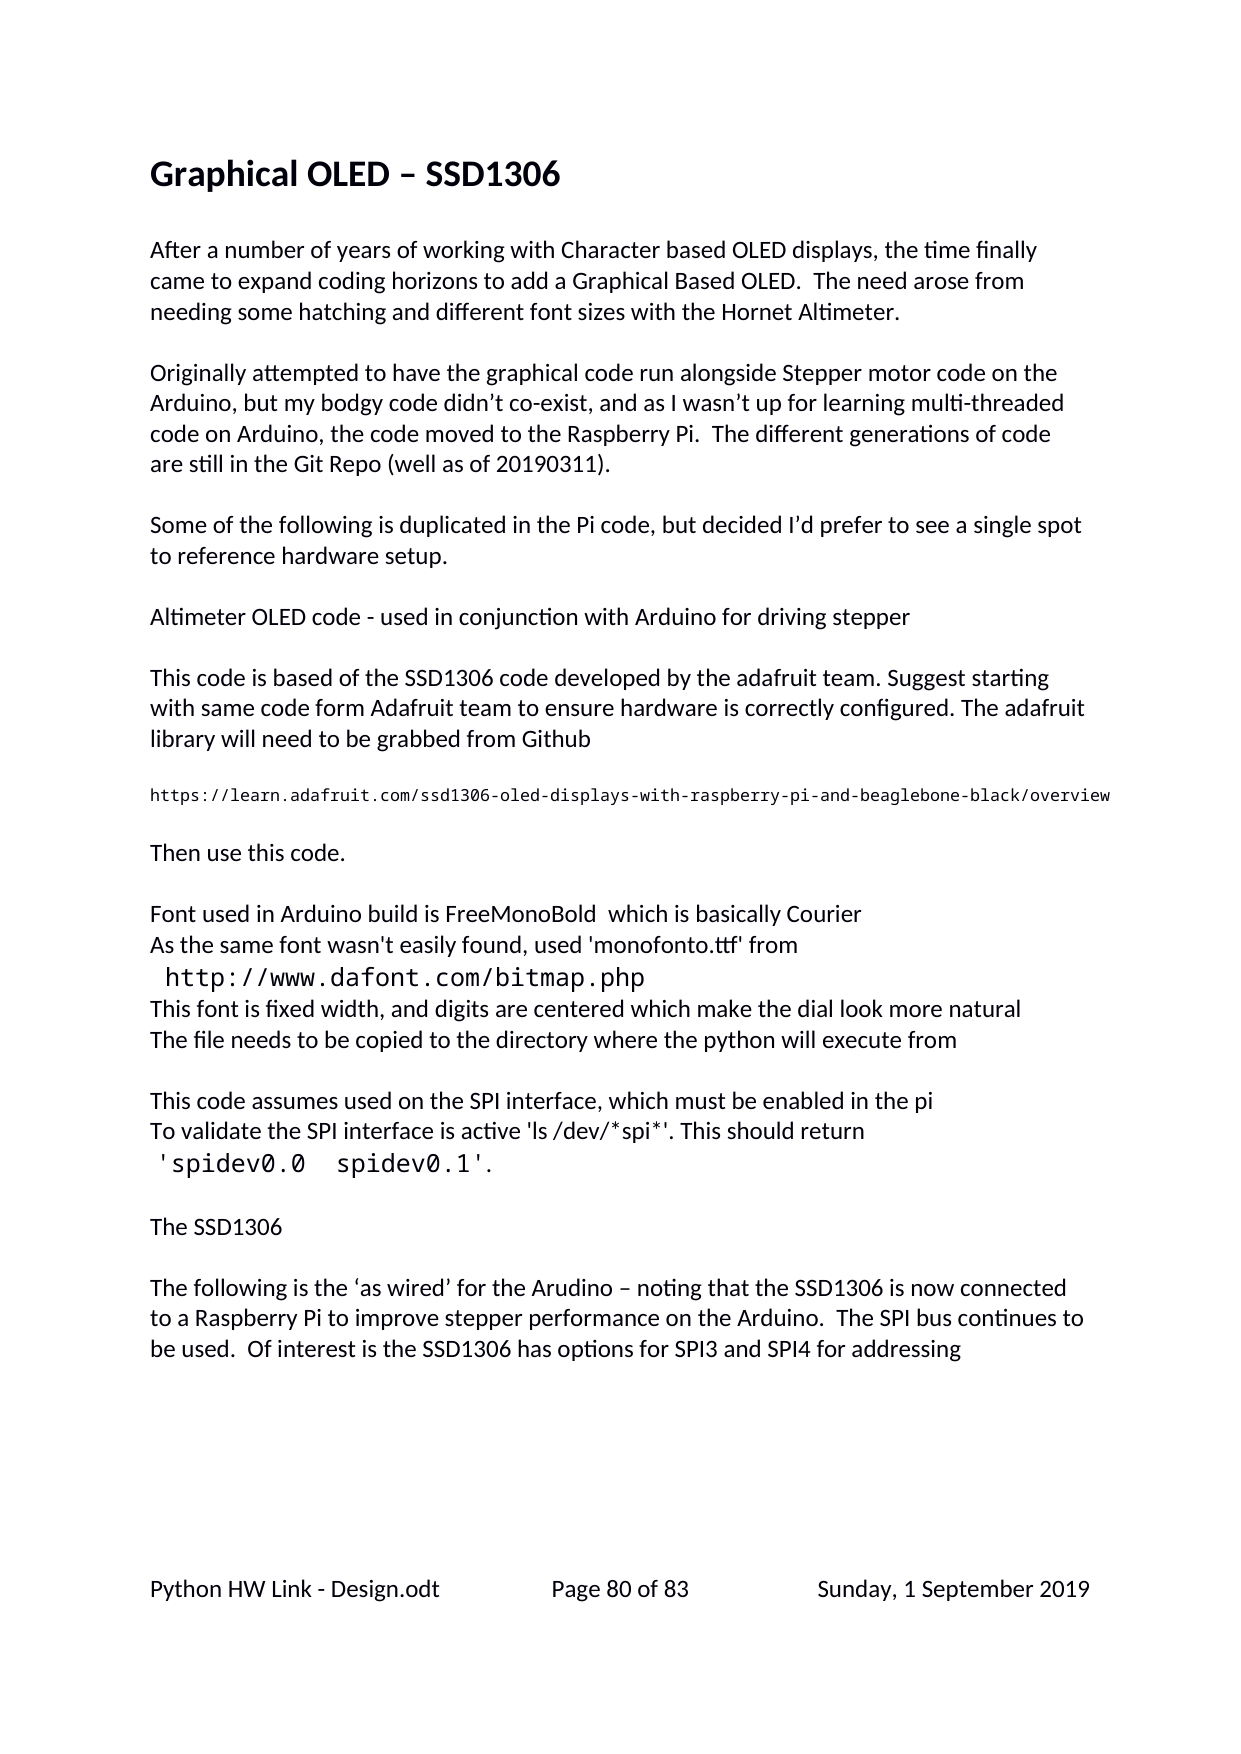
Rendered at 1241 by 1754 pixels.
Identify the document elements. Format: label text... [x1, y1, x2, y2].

text This font is fixed width, and digits are centered which make the dial look more natural [150, 993, 1090, 1024]
text As the same font wasn't easily found, used 'monofonto.ttf' from [150, 929, 1090, 959]
text http://www.dafont.com/bitmap.php [150, 959, 1090, 993]
text To validate the SPI interface is active 'ls /dev/*spi*'. This should return [150, 1116, 1090, 1146]
text After a number of years of working with Character based OLED displays, the time finally came to expand coding horizons to add a Graphical Based OLED. The need arose from needing some hatching and different font sizes with the Hornet Altimeter. [150, 235, 1090, 326]
text Altimeter OLED code - used in conjunction with Arduino for driving stepper [150, 601, 1090, 631]
text Font used in Arduino build is FreeMonoBold which is basically Courier [150, 898, 1090, 929]
text 'spidev0.0 spidev0.1'. [150, 1146, 1090, 1180]
subtitle Graphical OLED – SSD1306 [150, 150, 1090, 196]
text Originally attempted to have the graphical code run alongside Stepper motor code on the Arduino, but my bodgy code didn’t co-exist, and as I wasn’t up for learning multi-threaded code on Arduino, the code moved to the Raspberry Pi. The different generations of code are still in the Git Repo (well as of 20190311). [150, 357, 1090, 479]
text The SSD1306 [150, 1211, 1090, 1241]
text Then use this code. [150, 837, 1090, 868]
text This code is based of the SSD1306 code developed by the adafruit team. Suggest starting with same code form Adafruit team to ensure hardware is correctly configured. The adafruit library will need to be grabbed from Github [150, 662, 1090, 753]
text https://learn.adafruit.com/ssd1306-oled-displays-with-raspberry-pi-and-beaglebone-black/overview [150, 784, 1149, 807]
text This code assumes used on the SPI interface, which must be enabled in the pi [150, 1085, 1090, 1116]
text The file needs to be copied to the directory where the python will execute from [150, 1024, 1090, 1054]
text Some of the following is duplicated in the Pi code, but decided I’d prefer to see a single spot to reference hardware setup. [150, 509, 1090, 570]
text The following is the ‘as wired’ for the Arudino – noting that the SSD1306 is now connected to a Raspberry Pi to improve stepper performance on the Arduino. The SPI bus continues to be used. Of interest is the SSD1306 has options for SPI3 and SPI4 for addressing [150, 1272, 1090, 1363]
